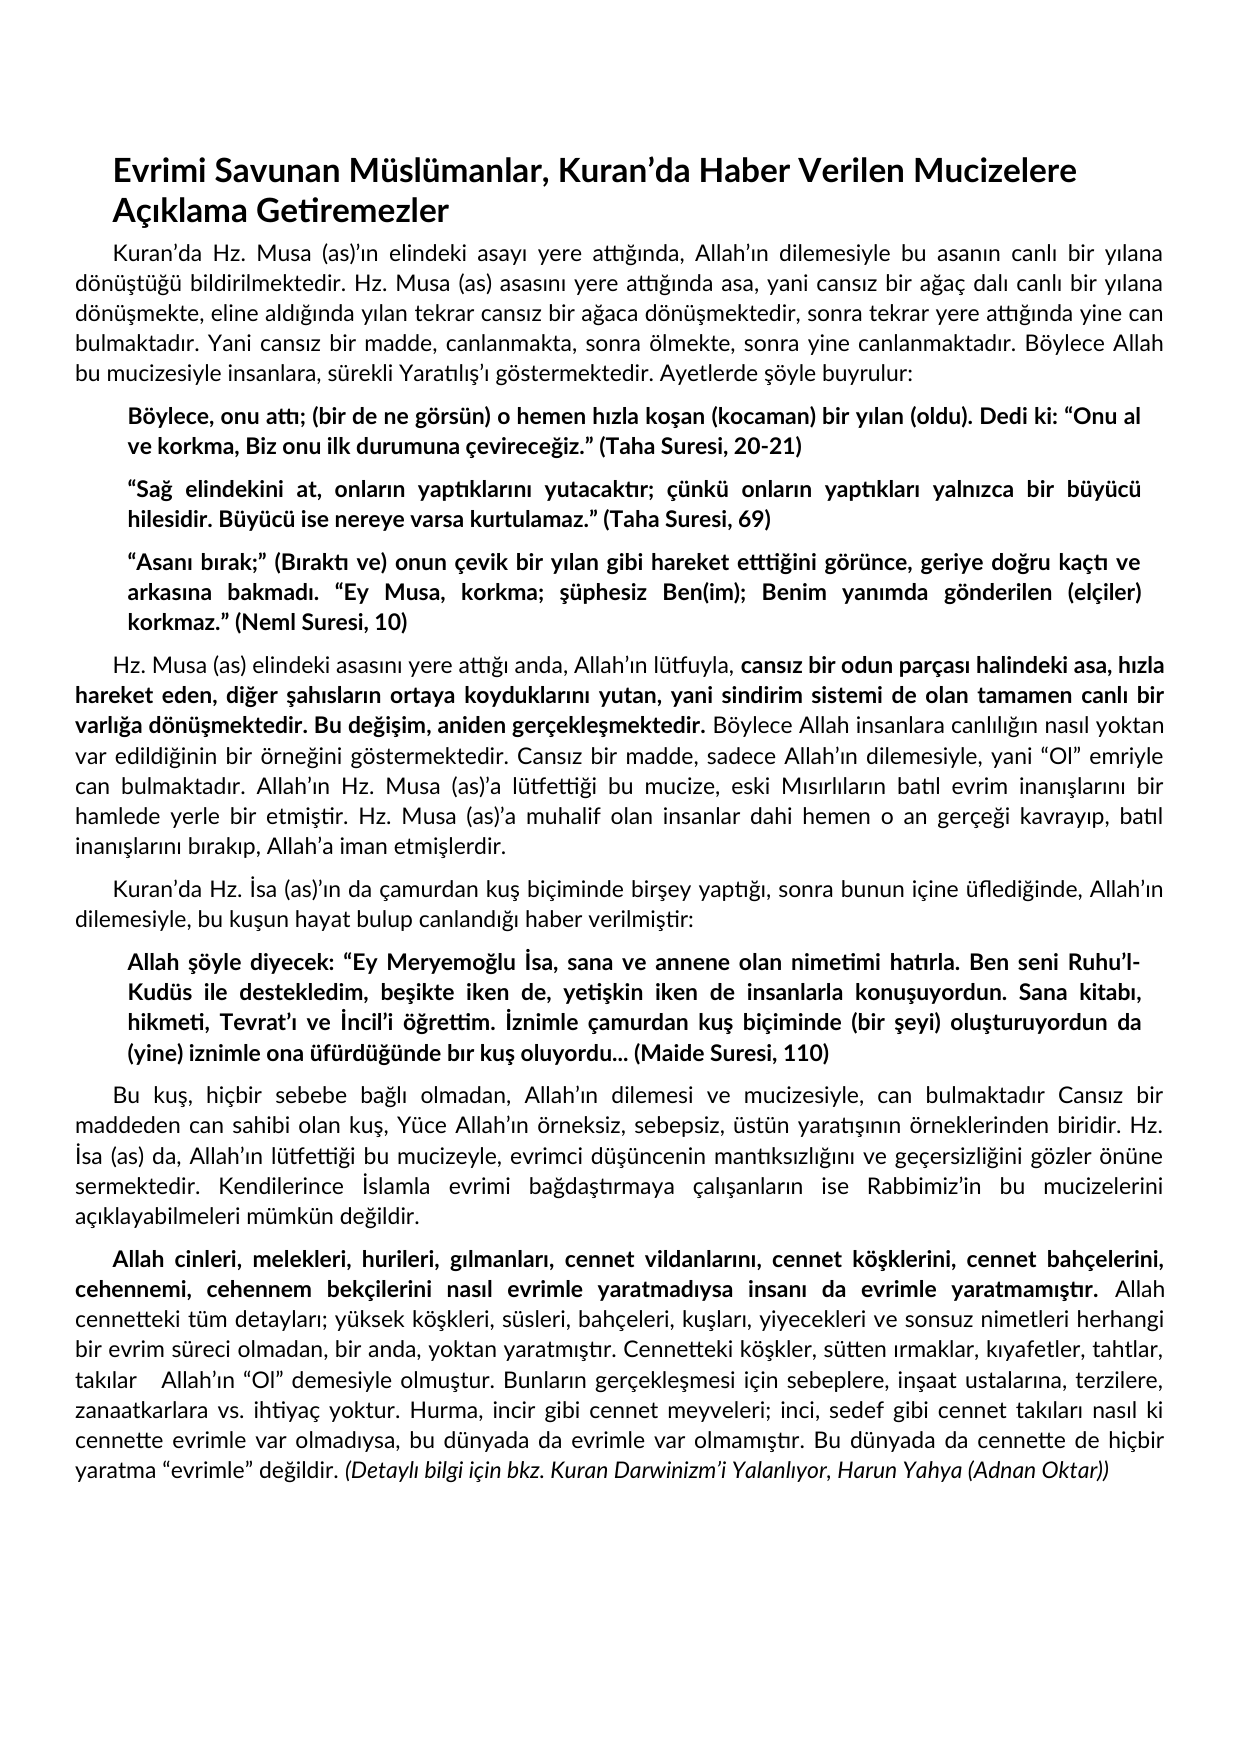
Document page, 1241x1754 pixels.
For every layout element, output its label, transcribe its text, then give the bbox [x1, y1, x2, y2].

text Allah şöyle diyecek: “Ey Meryemoğlu İsa, sana ve annene olan nimetimi hatırla. Ben seni Ruhu’l-Kudüs ile destekledim, beşikte iken de, yetişkin iken de insanlarla konuşuyordun. Sana kitabı, hikmeti, Tevrat’ı ve İncil’i öğrettim. İznimle çamurdan kuş biçiminde (bir şeyi) oluşturuyordun da (yine) iznimle ona üfürdüğünde bır kuş oluyordu... (Maide Suresi, 110) [127, 948, 1143, 1066]
text Kuran’da Hz. İsa (as)’ın da çamurdan kuş biçiminde birşey yaptığı, sonra bunun içine üflediğinde, Allah’ın dilemesiyle, bu kuşun hayat bulup canlandığı haber verilmiştir: [75, 875, 1165, 932]
text Böylece, onu attı; (bir de ne görsün) o hemen hızla koşan (kocaman) bir yılan (oldu). Dedi ki: “Onu al ve korkma, Biz onu ilk durumuna çevireceğiz.” (Taha Suresi, 20-21) [127, 402, 1143, 459]
text Kuran’da Hz. Musa (as)’ın elindeki asayı yere attığında, Allah’ın dilemesiyle bu asanın canlı bir yılana dönüştüğü bildirilmektedir. Hz. Musa (as) asasını yere attığında asa, yani cansız bir ağaç dalı canlı bir yılana dönüşmekte, eline aldığında yılan tekrar cansız bir ağaca dönüşmektedir, sonra tekrar yere attığında yine can bulmaktadır. Yani cansız bir madde, canlanmakta, sonra ölmekte, sonra yine canlanmaktadır. Böylece Allah bu mucizesiyle insanlara, sürekli Yaratılış’ı göstermektedir. Ayetlerde şöyle buyrulur: [75, 238, 1165, 387]
text “Sağ elindekini at, onların yaptıklarını yutacaktır; çünkü onların yaptıkları yalnızca bir büyücü hilesidir. Büyücü ise nereye varsa kurtulamaz.” (Taha Suresi, 69) [127, 475, 1143, 532]
text Allah cinleri, melekleri, hurileri, gılmanları, cennet vildanlarını, cennet köşklerini, cennet bahçelerini, cehennemi, cehennem bekçilerini nasıl evrimle yaratmadıysa insanı da evrimle yaratmamıştır. Allah cennetteki tüm detayları; yüksek köşkleri, süsleri, bahçeleri, kuşları, yiyecekleri ve sonsuz nimetleri herhangi bir evrim süreci olmadan, bir anda, yoktan yaratmıştır. Cennetteki köşkler, sütten ırmaklar, kıyafetler, tahtlar, takılar Allah’ın “Ol” demesiyle olmuştur. Bunların gerçekleşmesi için sebeplere, inşaat ustalarına, terzilere, zanaatkarlara vs. ihtiyaç yoktur. Hurma, incir gibi cennet meyveleri; inci, sedef gibi cennet takıları nasıl ki cennette evrimle var olmadıysa, bu dünyada da evrimle var olmamıştır. Bu dünyada da cennette de hiçbir yaratma “evrimle” değildir. (Detaylı bilgi için bkz. Kuran Darwinizm’i Yalanlıyor, Harun Yahya (Adnan Oktar)) [75, 1244, 1165, 1483]
text “Asanı bırak;” (Bıraktı ve) onun çevik bir yılan gibi hareket etttiğini görünce, geriye doğru kaçtı ve arkasına bakmadı. “Ey Musa, korkma; şüphesiz Ben(im); Benim yanımda gönderilen (elçiler) korkmaz.” (Neml Suresi, 10) [127, 548, 1143, 636]
text Bu kuş, hiçbir sebebe bağlı olmadan, Allah’ın dilemesi ve mucizesiyle, can bulmaktadır Cansız bir maddeden can sahibi olan kuş, Yüce Allah’ın örneksiz, sebepsiz, üstün yaratışının örneklerinden biridir. Hz. İsa (as) da, Allah’ın lütfettiği bu mucizeyle, evrimci düşüncenin mantıksızlığını ve geçersizliğini gözler önüne sermektedir. Kendilerince İslamla evrimi bağdaştırmaya çalışanların ise Rabbimiz’in bu mucizelerini açıklayabilmeleri mümkün değildir. [75, 1081, 1165, 1229]
subtitle Evrimi Savunan Müslümanlar, Kuran’da Haber Verilen Mucizelere Açıklama Getiremezler [112, 150, 1165, 230]
text Hz. Musa (as) elindeki asasını yere attığı anda, Allah’ın lütfuyla, cansız bir odun parçası halindeki asa, hızla hareket eden, diğer şahısların ortaya koyduklarını yutan, yani sindirim sistemi de olan tamamen canlı bir varlığa dönüşmektedir. Bu değişim, aniden gerçekleşmektedir. Böylece Allah insanlara canlılığın nasıl yoktan var edildiğinin bir örneğini göstermektedir. Cansız bir madde, sadece Allah’ın dilemesiyle, yani “Ol” emriyle can bulmaktadır. Allah’ın Hz. Musa (as)’a lütfettiği bu mucize, eski Mısırlıların batıl evrim inanışlarını bir hamlede yerle bir etmiştir. Hz. Musa (as)’a muhalif olan insanlar dahi hemen o an gerçeği kavrayıp, batıl inanışlarını bırakıp, Allah’a iman etmişlerdir. [75, 651, 1165, 859]
